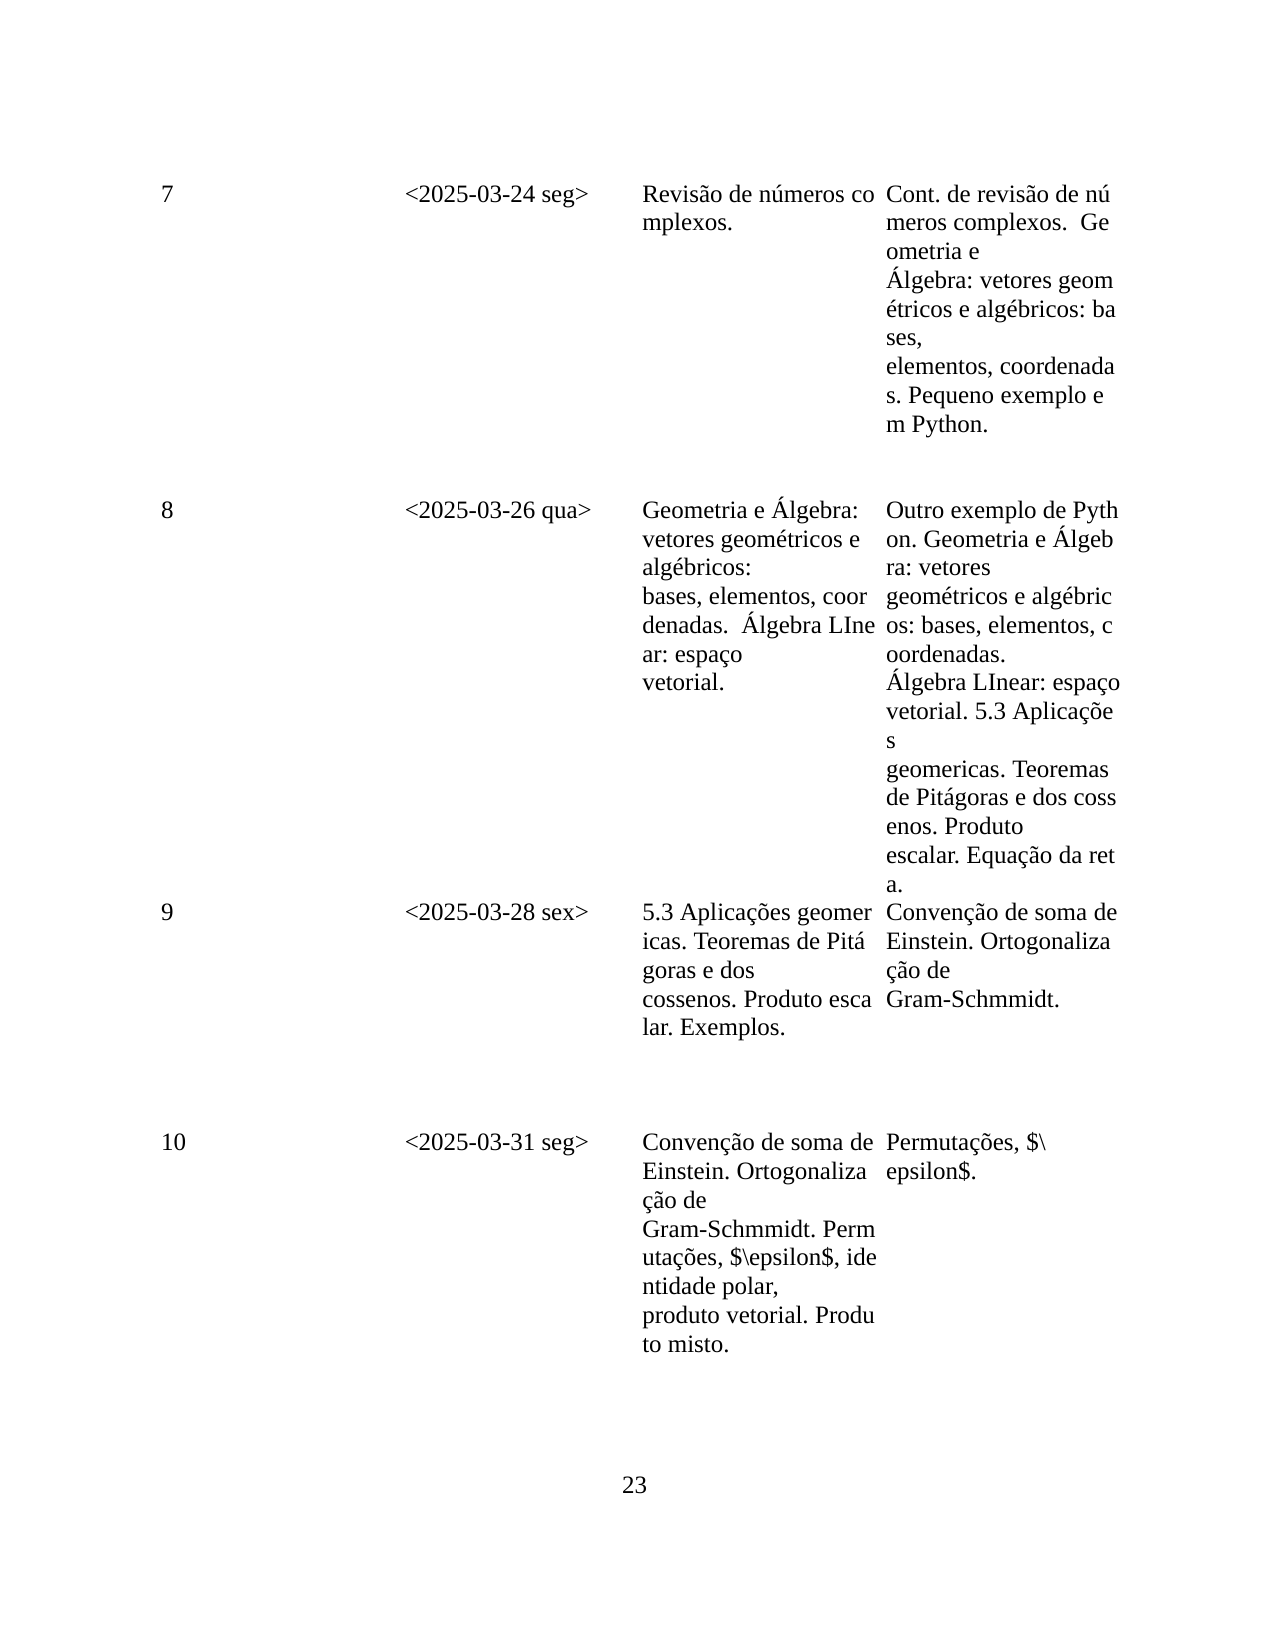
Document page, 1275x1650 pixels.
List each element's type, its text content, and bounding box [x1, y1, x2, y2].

table_cell Outro exemplo de Python. Geometria e Álgebra: vetores geométricos e algébricos: bases, elementos, coordenadas. Álgebra LInear: espaço vetorial. 5.3 Aplicações geomericas. Teoremas de Pitágoras e dos cossenos. Produto escalar. Equação da reta. [881, 495, 1125, 897]
table_cell Revisão de números complexos. [638, 179, 881, 495]
table_cell <2025-03-28 sex> [394, 898, 637, 1127]
table_cell <2025-03-24 seg> [394, 179, 637, 495]
table_cell Convenção de soma de Einstein. Ortogonalização de Gram-Schmmidt. Permutações, $\epsilon$, identidade polar, produto vetorial. Produto misto. [638, 1128, 881, 1415]
table_cell <2025-03-31 seg> [394, 1128, 637, 1415]
table_cell <2025-03-26 qua> [394, 495, 637, 897]
table_cell 5.3 Aplicações geomericas. Teoremas de Pitágoras e dos cossenos. Produto escalar. Exemplos. [638, 898, 881, 1127]
table_cell [150, 150, 394, 179]
table_cell [394, 150, 637, 179]
table_cell Geometria e Álgebra: vetores geométricos e algébricos: bases, elementos, coordenadas. Álgebra LInear: espaço vetorial. [638, 495, 881, 897]
table_cell Convenção de soma de Einstein. Ortogonalização de Gram-Schmmidt. [881, 898, 1125, 1127]
table_cell Permutações, $\epsilon$. [881, 1128, 1125, 1415]
table_cell 9 [150, 898, 394, 1127]
table_cell [638, 150, 881, 179]
table_cell 10 [150, 1128, 394, 1415]
table_cell 8 [150, 495, 394, 897]
table_cell [881, 150, 1125, 179]
table_cell Cont. de revisão de números complexos. Geometria e Álgebra: vetores geométricos e algébricos: bases, elementos, coordenadas. Pequeno exemplo em Python. [881, 179, 1125, 495]
table_cell 7 [150, 179, 394, 495]
